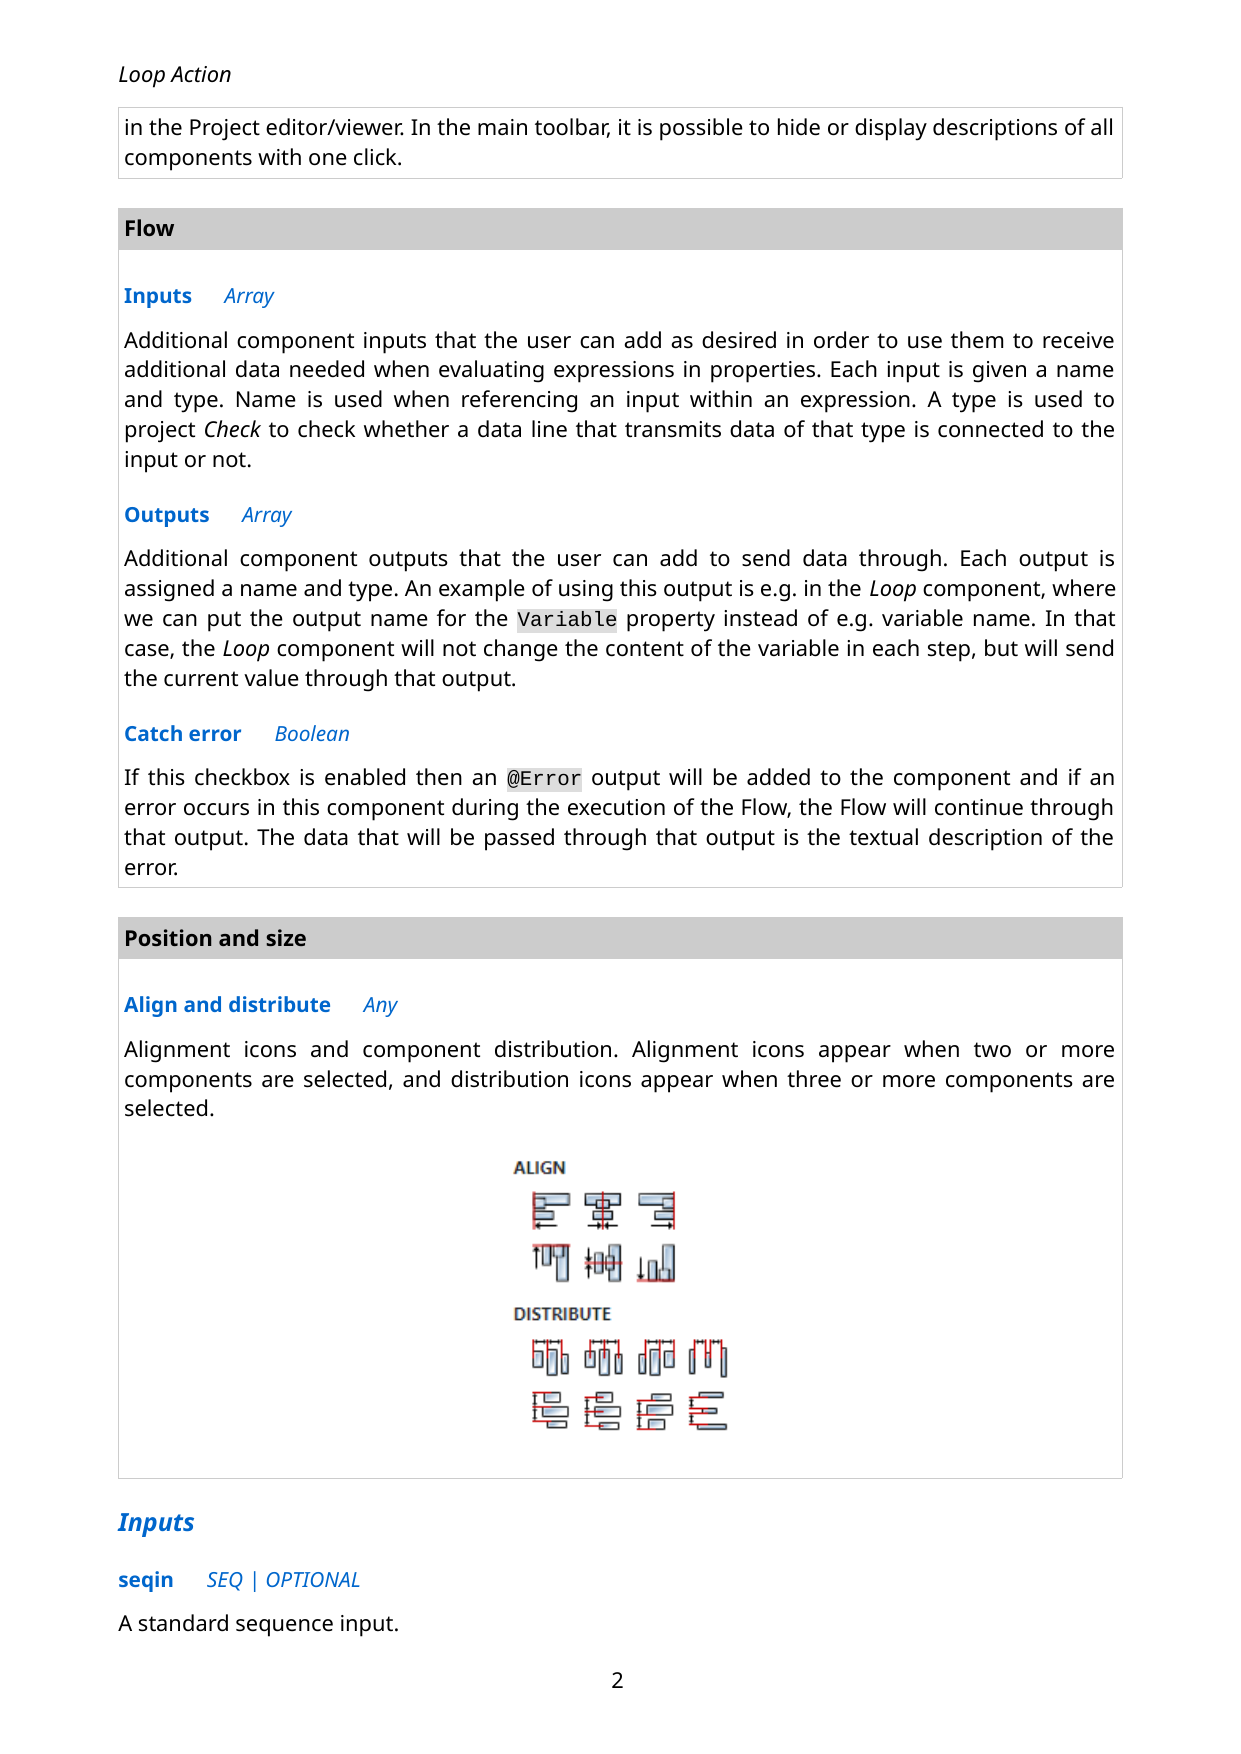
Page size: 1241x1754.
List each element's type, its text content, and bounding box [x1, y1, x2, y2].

table_header Position and size [119, 918, 1122, 958]
subtitle seqin SEQ | OPTIONAL [118, 1565, 1122, 1594]
table_cell in the Project editor/viewer. In the main toolbar, it is possible to hide or display descriptions of all components with one click. [119, 108, 1122, 178]
picture [490, 1153, 750, 1443]
table_cell Inputs Array Additional component inputs that the user can add as desired in order to use them to receive additional data needed when evaluating expressions in properties. Each input is given a name and type. Name is used when referencing an input within an expression. A type is used to project Check to check whether a data line that transmits data of that type is connected to the input or not. Outputs Array Additional component outputs that the user can add to send data through. Each output is assigned a name and type. An example of using this output is e.g. in the Loop component, where we can put the output name for the Variable property instead of e.g. variable name. In that case, the Loop component will not change the content of the variable in each step, but will send the current value through that output. Catch error Boolean If this checkbox is enabled then an @Error output will be added to the component and if an error occurs in this component during the execution of the Flow, the Flow will continue through that output. The data that will be passed through that output is the textual description of the error. [119, 250, 1122, 887]
table_cell Align and distribute Any Alignment icons and component distribution. Alignment icons appear when two or more components are selected, and distribution icons appear when three or more components are selected. [119, 959, 1122, 1442]
subtitle Inputs [118, 1504, 1122, 1539]
table_cell [119, 1443, 1122, 1478]
text A standard sequence input. [118, 1608, 1122, 1638]
table_header Flow [119, 209, 1122, 249]
